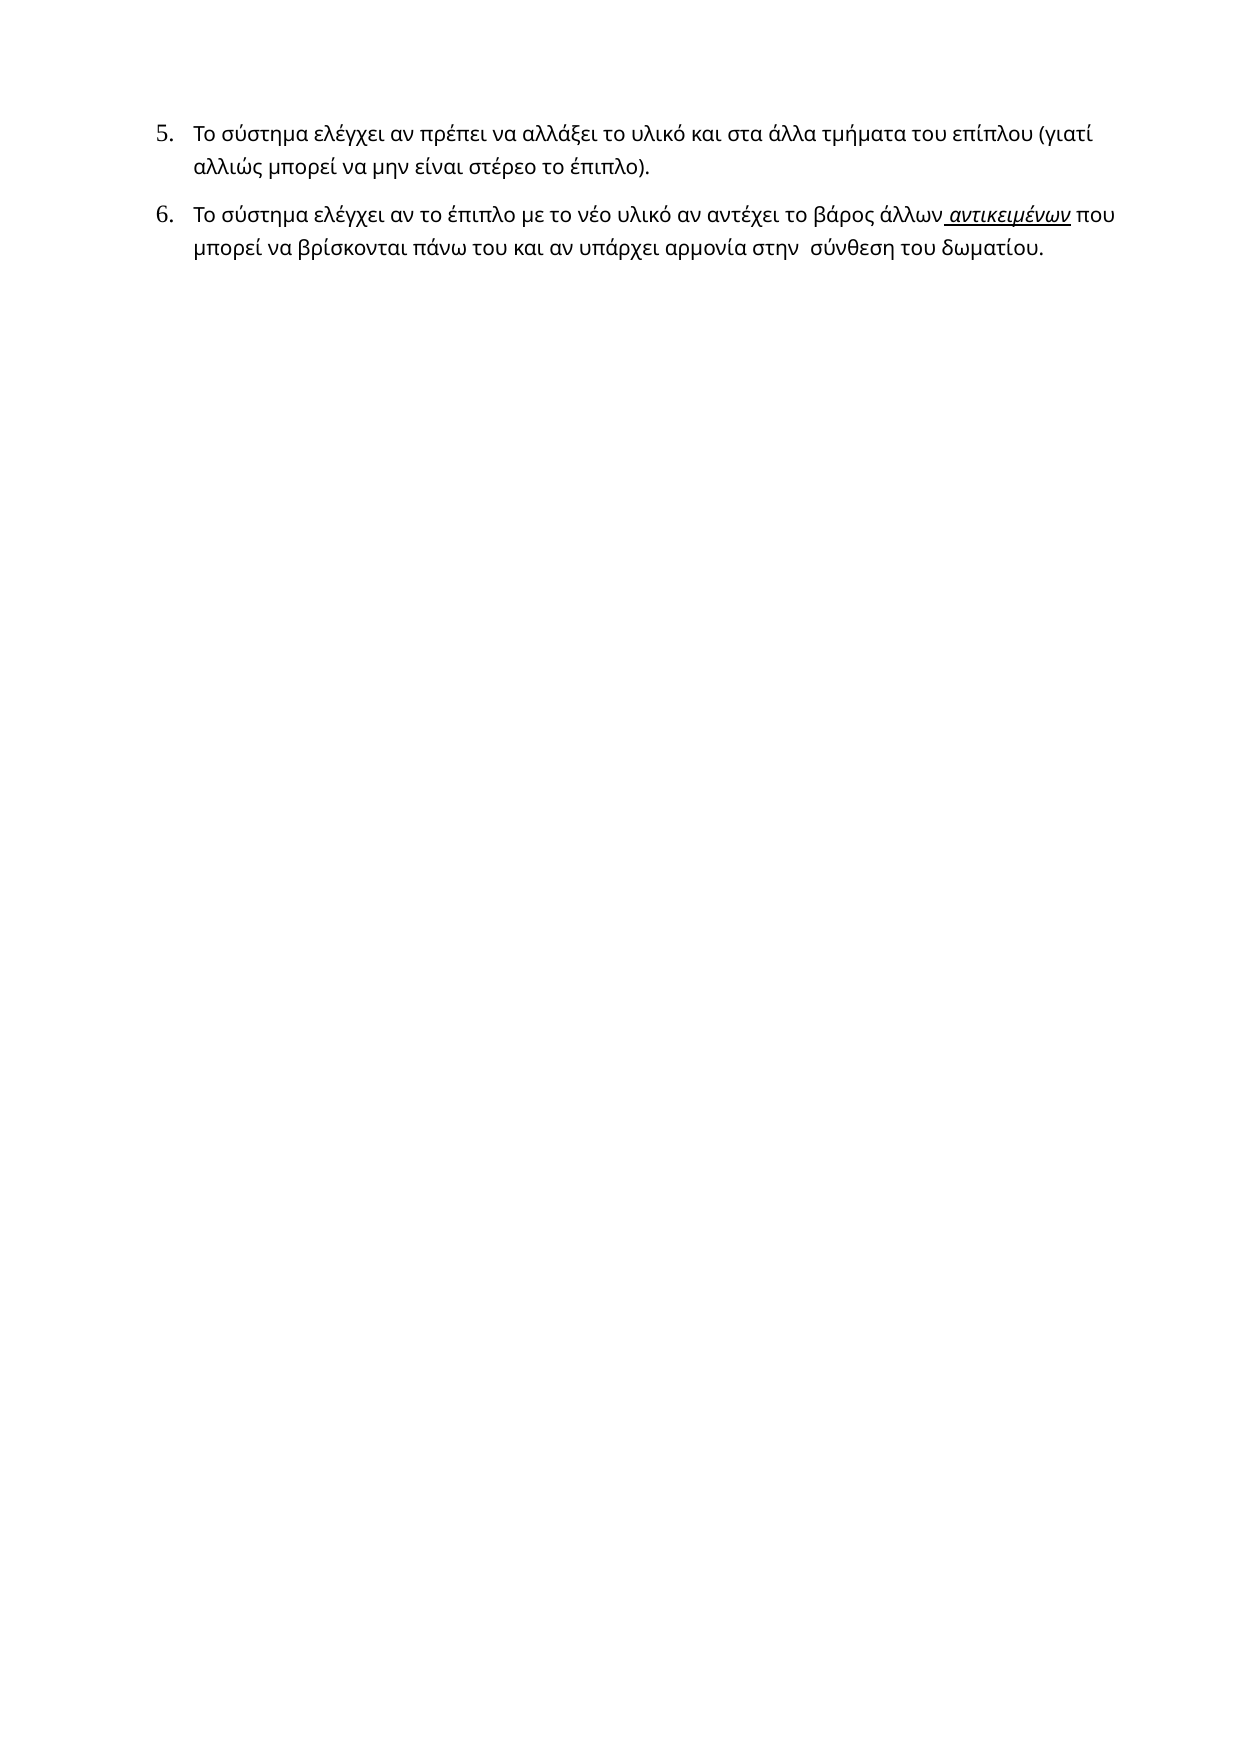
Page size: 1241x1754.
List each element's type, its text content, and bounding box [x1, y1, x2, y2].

list Το σύστημα ελέγχει αν το έπιπλο με το νέο υλικό αν αντέχει το βάρος άλλων αντικειμένων που μπορεί να βρίσκονται πάνω του και αν υπάρχει αρμονία στην σύνθεση του δωματίου. [156, 199, 1122, 261]
list Το σύστημα ελέγχει αν πρέπει να αλλάξει το υλικό και στα άλλα τμήματα του επίπλου (γιατί αλλιώς μπορεί να μην είναι στέρεο το έπιπλο). [156, 118, 1122, 180]
